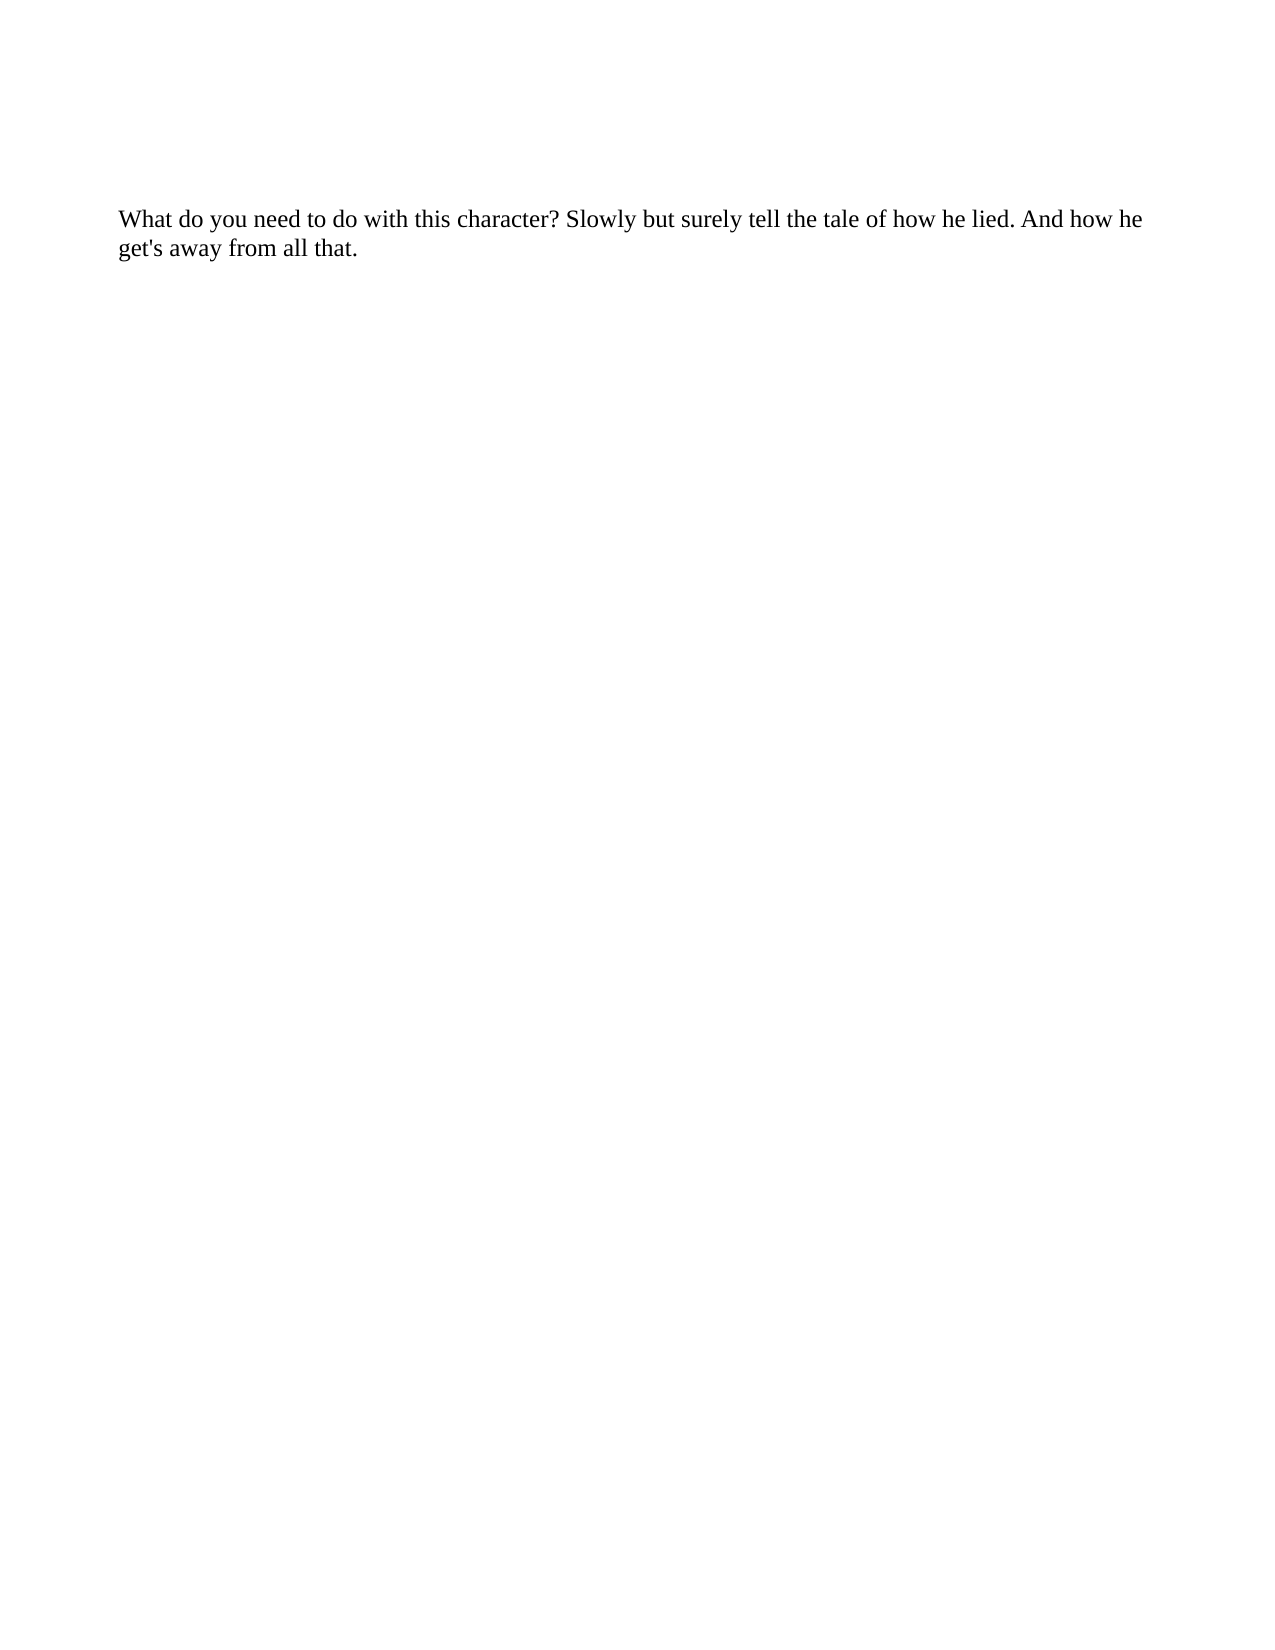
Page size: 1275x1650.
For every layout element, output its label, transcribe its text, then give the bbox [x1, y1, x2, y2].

text What do you need to do with this character? Slowly but surely tell the tale of how he lied. And how he get's away from all that. [118, 176, 1157, 262]
